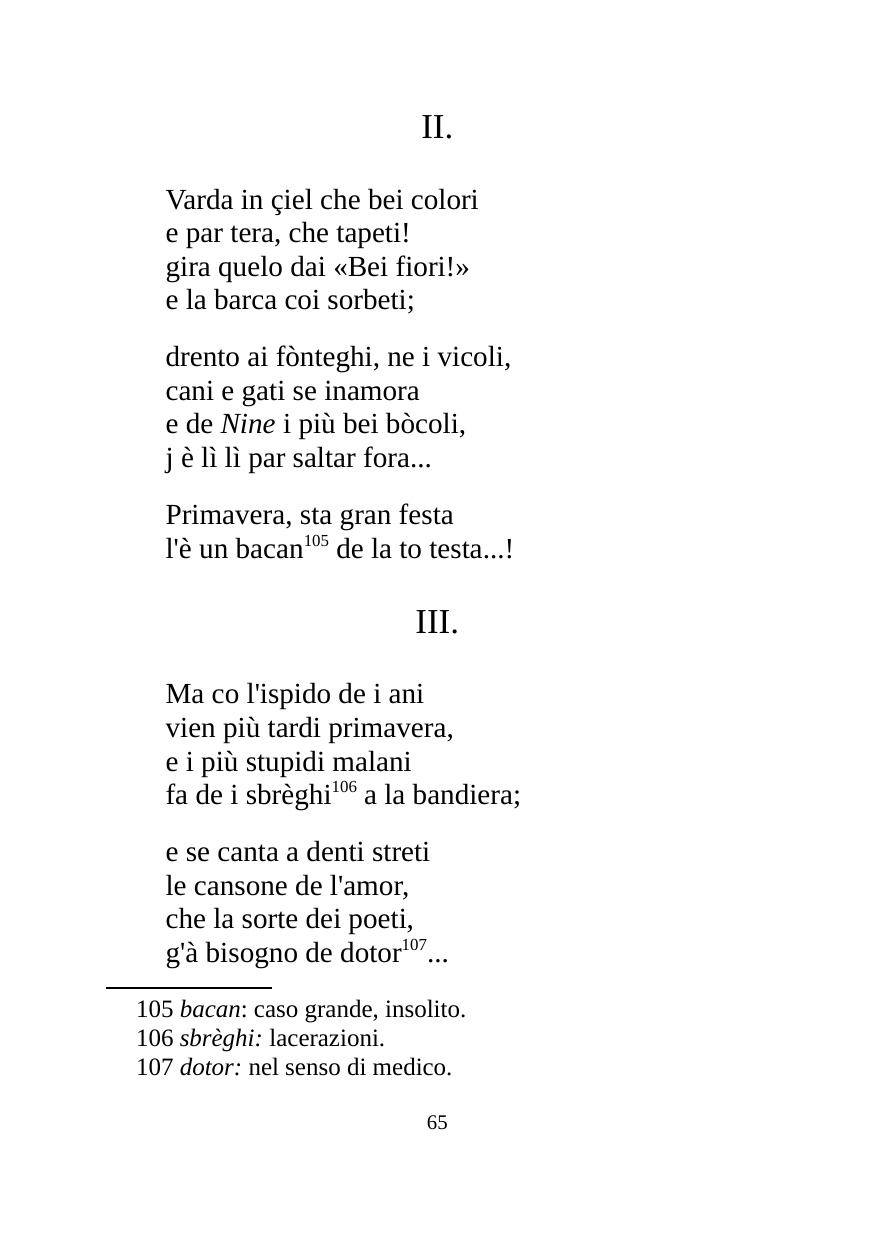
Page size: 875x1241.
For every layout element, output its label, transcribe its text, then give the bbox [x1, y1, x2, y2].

text bacan: caso grande, insolito. [106, 994, 768, 1023]
subtitle III. [106, 601, 768, 641]
text e se canta a denti streti le cansone de l'amor, che la sorte dei poeti, g'à bisogno de dotor... [165, 834, 768, 968]
text drento ai fònteghi, ne i vicoli, cani e gati se inamora e de Nine i più bei bòcoli, j è lì lì par saltar fora... [165, 339, 768, 474]
subtitle II. [106, 106, 768, 146]
text Varda in çiel che bei colori e par tera, che tapeti! gira quelo dai «Bei fiori!» e la barca coi sorbeti; [165, 182, 768, 316]
text Ma co l'ispido de i ani vien più tardi primavera, e i più stupidi malani fa de i sbrèghi a la bandiera; [165, 677, 768, 811]
text Primavera, sta gran festa l'è un bacan de la to testa...! [165, 497, 768, 564]
text sbrèghi: lacerazioni. [106, 1023, 768, 1052]
text dotor: nel senso di medico. [106, 1052, 768, 1080]
